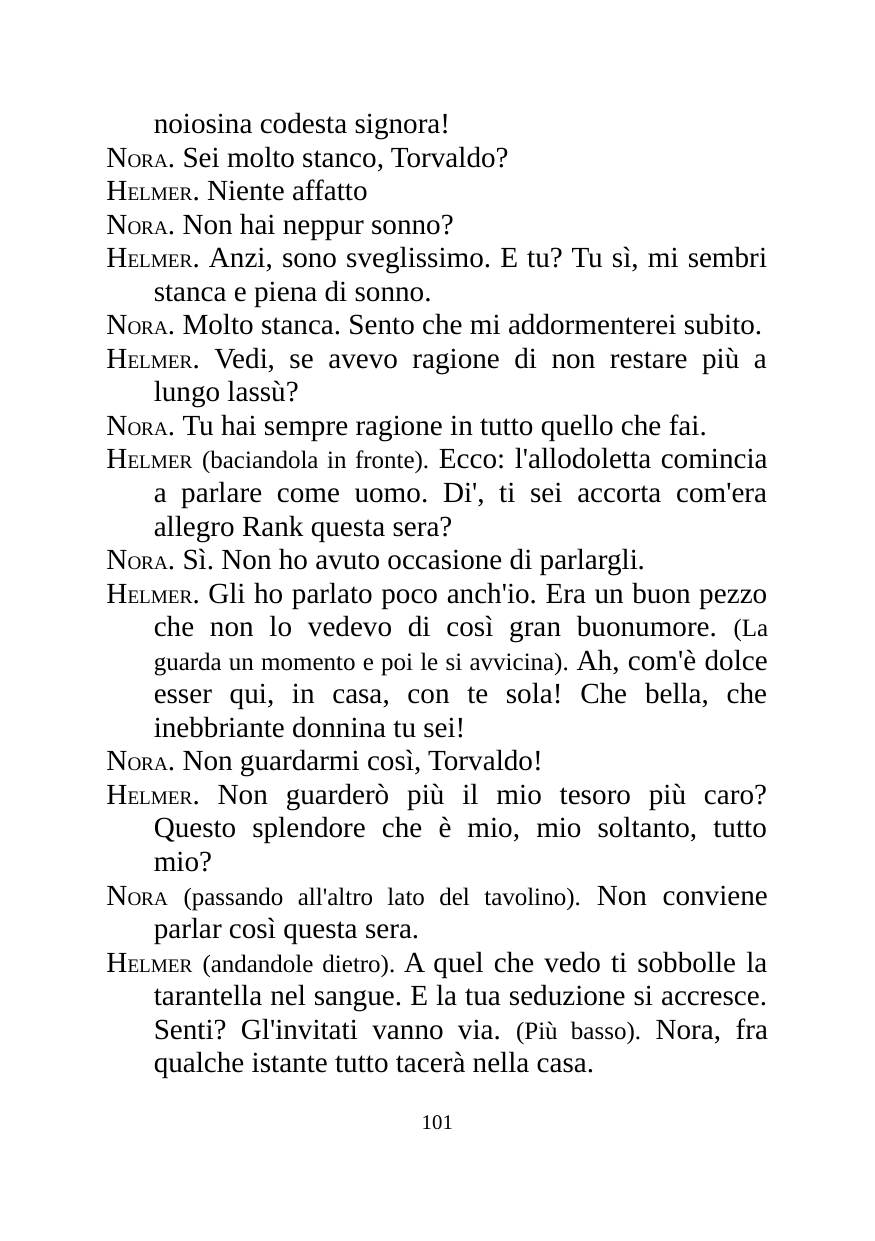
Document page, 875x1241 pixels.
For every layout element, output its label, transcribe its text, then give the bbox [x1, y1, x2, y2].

text Helmer (andandole dietro). A quel che vedo ti sobbolle la tarantella nel sangue. E la tua seduzione si accresce. Senti? Gl'invitati vanno via. (Più basso). Nora, fra qualche istante tutto tacerà nella casa. [106, 945, 768, 1079]
text Nora. Sì. Non ho avuto occasione di parlargli. [106, 542, 768, 576]
text Nora. Non hai neppur sonno? [106, 207, 768, 240]
text Nora. Tu hai sempre ragione in tutto quello che fai. [106, 408, 768, 442]
text Nora. Molto stanca. Sento che mi addormenterei subito. [106, 307, 768, 341]
text Helmer. Anzi, sono sveglissimo. E tu? Tu sì, mi sembri stanca e piena di sonno. [106, 240, 768, 307]
text noiosina codesta signora! [106, 106, 768, 140]
text Helmer. Niente affatto [106, 173, 768, 207]
text Nora (passando all'altro lato del tavolino). Non conviene parlar così questa sera. [106, 878, 768, 945]
text Helmer. Vedi, se avevo ragione di non restare più a lungo lassù? [106, 341, 768, 408]
text Nora. Non guardarmi così, Torvaldo! [106, 743, 768, 777]
text Helmer (baciandola in fronte). Ecco: l'allodoletta comincia a parlare come uomo. Di', ti sei accorta com'era allegro Rank questa sera? [106, 442, 768, 542]
text Helmer. Non guarderò più il mio tesoro più caro? Questo splendore che è mio, mio soltanto, tutto mio? [106, 777, 768, 878]
text Helmer. Gli ho parlato poco anch'io. Era un buon pezzo che non lo vedevo di così gran buonumore. (La guarda un momento e poi le si avvicina). Ah, com'è dolce esser qui, in casa, con te sola! Che bella, che inebbriante donnina tu sei! [106, 576, 768, 743]
text Nora. Sei molto stanco, Torvaldo? [106, 140, 768, 173]
